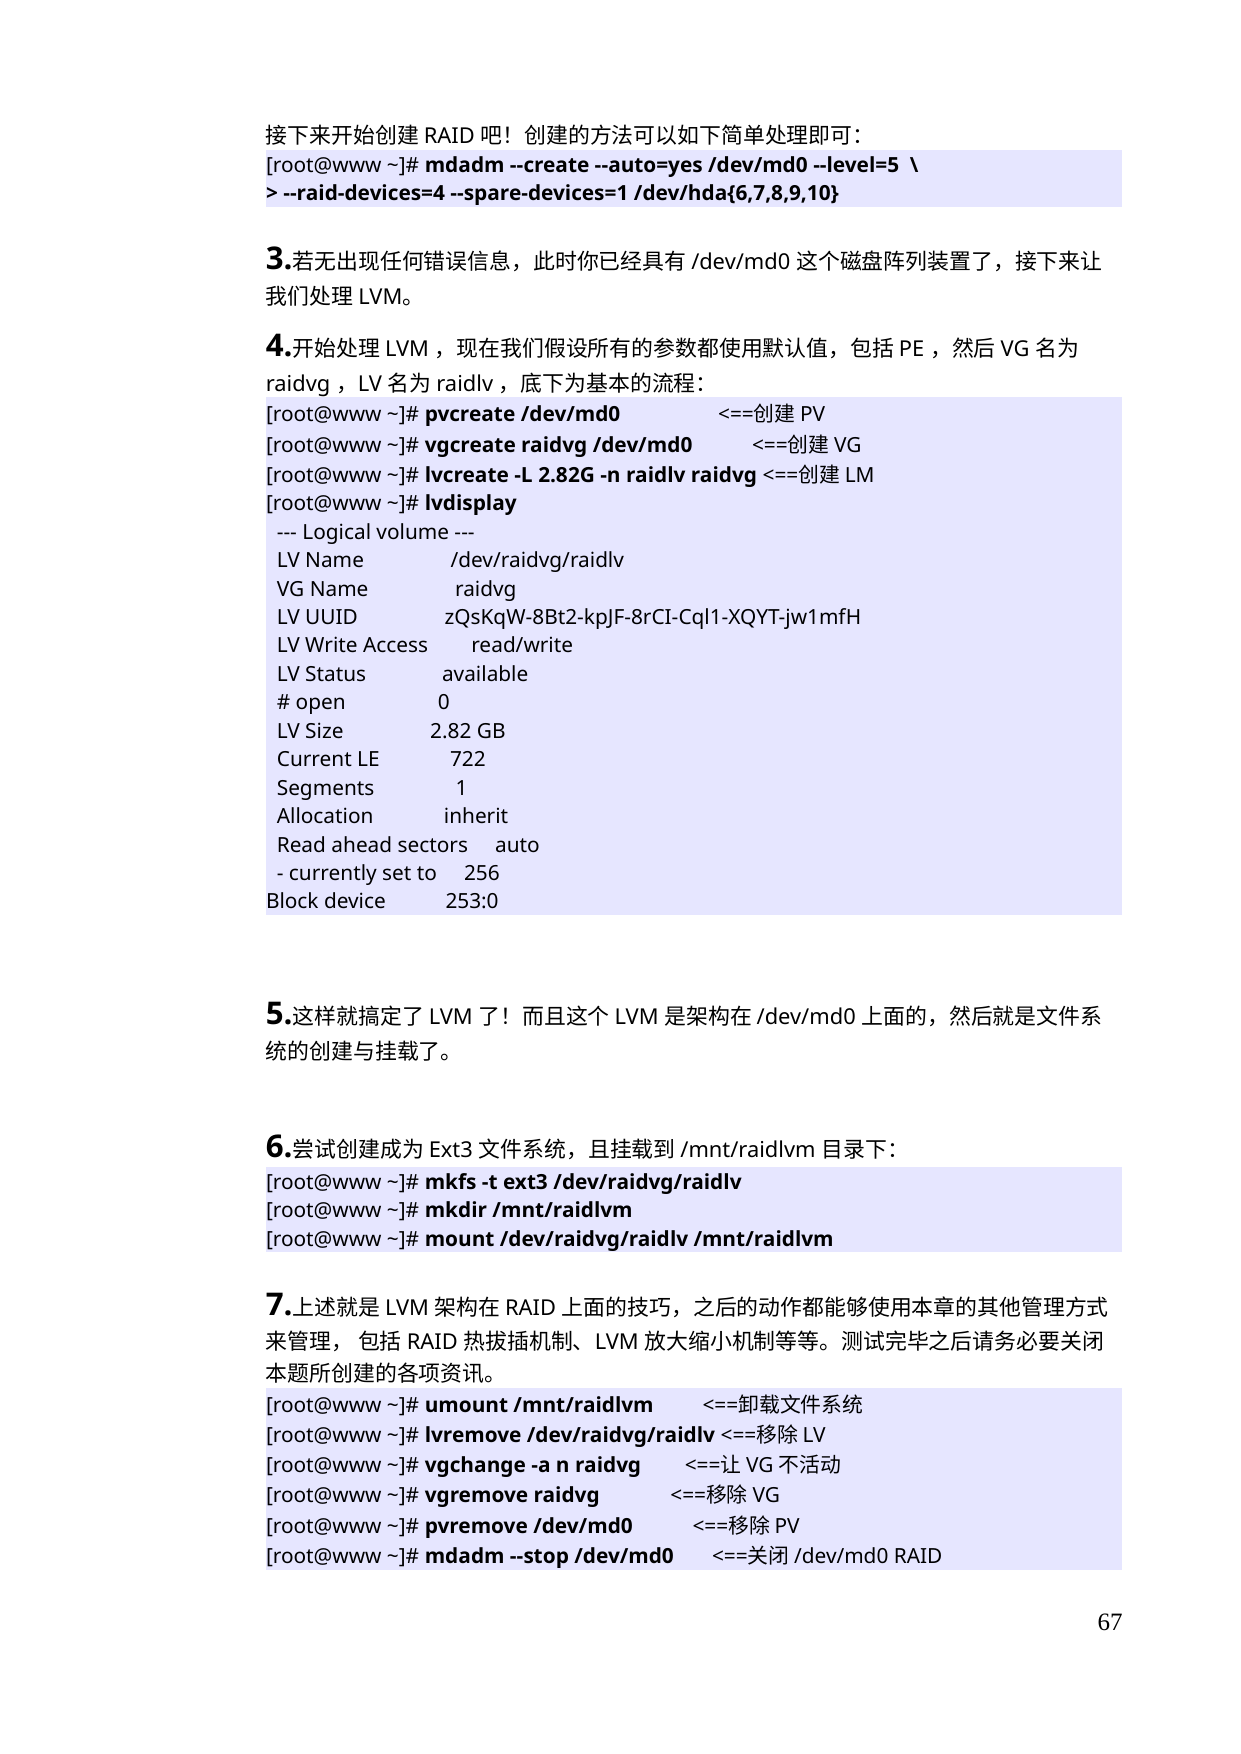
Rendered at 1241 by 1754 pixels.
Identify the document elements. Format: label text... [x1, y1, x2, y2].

text [root@www ~]# pvremove /dev/md0 <==移除 PV [266, 1509, 1122, 1539]
text [root@www ~]# vgchange -a n raidvg <==让 VG 不活动 [266, 1448, 1122, 1479]
text [root@www ~]# mdadm --stop /dev/md0 <==关闭 /dev/md0 RAID [266, 1539, 1122, 1570]
list 上述就是 LVM 架构在 RAID 上面的技巧，之后的动作都能够使用本章的其他管理方式来管理， 包括 RAID 热拔插机制、LVM 放大缩小机制等等。测试完毕之后请务必要关闭本题所创建的各项资讯。 [192, 1282, 1122, 1388]
text [root@www ~]# mdadm --create --auto=yes /dev/md0 --level=5 \ [266, 150, 1122, 178]
list 若无出现任何错误信息，此时你已经具有 /dev/md0 这个磁盘阵列装置了，接下来让我们处理 LVM。 [192, 236, 1122, 311]
list 尝试创建成为 Ext3 文件系统，且挂载到 /mnt/raidlvm 目录下： [192, 1124, 1122, 1167]
text LV Write Access read/write [266, 631, 1122, 659]
text LV Size 2.82 GB [266, 716, 1122, 744]
text LV Name /dev/raidvg/raidlv [266, 545, 1122, 574]
text [root@www ~]# umount /mnt/raidlvm <==卸载文件系统 [266, 1388, 1122, 1418]
list 这样就搞定了 LVM 了！而且这个 LVM 是架构在 /dev/md0 上面的，然后就是文件系统的创建与挂载了。 [192, 991, 1122, 1065]
text Block device 253:0 [266, 887, 1122, 915]
list 接下来开始创建 RAID 吧！创建的方法可以如下简单处理即可： [192, 118, 1122, 150]
list 开始处理 LVM ，现在我们假设所有的参数都使用默认值，包括 PE ，然后 VG 名为 raidvg ，LV 名为 raidlv ，底下为基本的流程： [192, 323, 1122, 397]
text LV UUID zQsKqW-8Bt2-kpJF-8rCI-Cql1-XQYT-jw1mfH [266, 602, 1122, 631]
text Segments 1 [266, 773, 1122, 801]
text [root@www ~]# lvcreate -L 2.82G -n raidlv raidvg <==创建 LM [266, 458, 1122, 488]
text [root@www ~]# lvremove /dev/raidvg/raidlv <==移除 LV [266, 1418, 1122, 1448]
text [root@www ~]# mkfs -t ext3 /dev/raidvg/raidlv [266, 1167, 1122, 1195]
text [root@www ~]# vgremove raidvg <==移除 VG [266, 1479, 1122, 1509]
text [root@www ~]# mkdir /mnt/raidlvm [266, 1195, 1122, 1224]
text - currently set to 256 [266, 858, 1122, 887]
text --- Logical volume --- [266, 517, 1122, 545]
text # open 0 [266, 687, 1122, 716]
text LV Status available [266, 659, 1122, 687]
text [root@www ~]# vgcreate raidvg /dev/md0 <==创建 VG [266, 428, 1122, 458]
text [root@www ~]# lvdisplay [266, 488, 1122, 517]
text [root@www ~]# pvcreate /dev/md0 <==创建 PV [266, 397, 1122, 428]
text VG Name raidvg [266, 574, 1122, 602]
text Read ahead sectors auto [266, 830, 1122, 858]
text Current LE 722 [266, 744, 1122, 773]
text [root@www ~]# mount /dev/raidvg/raidlv /mnt/raidlvm [266, 1224, 1122, 1252]
text Allocation inherit [266, 801, 1122, 830]
text > --raid-devices=4 --spare-devices=1 /dev/hda{6,7,8,9,10} [266, 178, 1122, 207]
